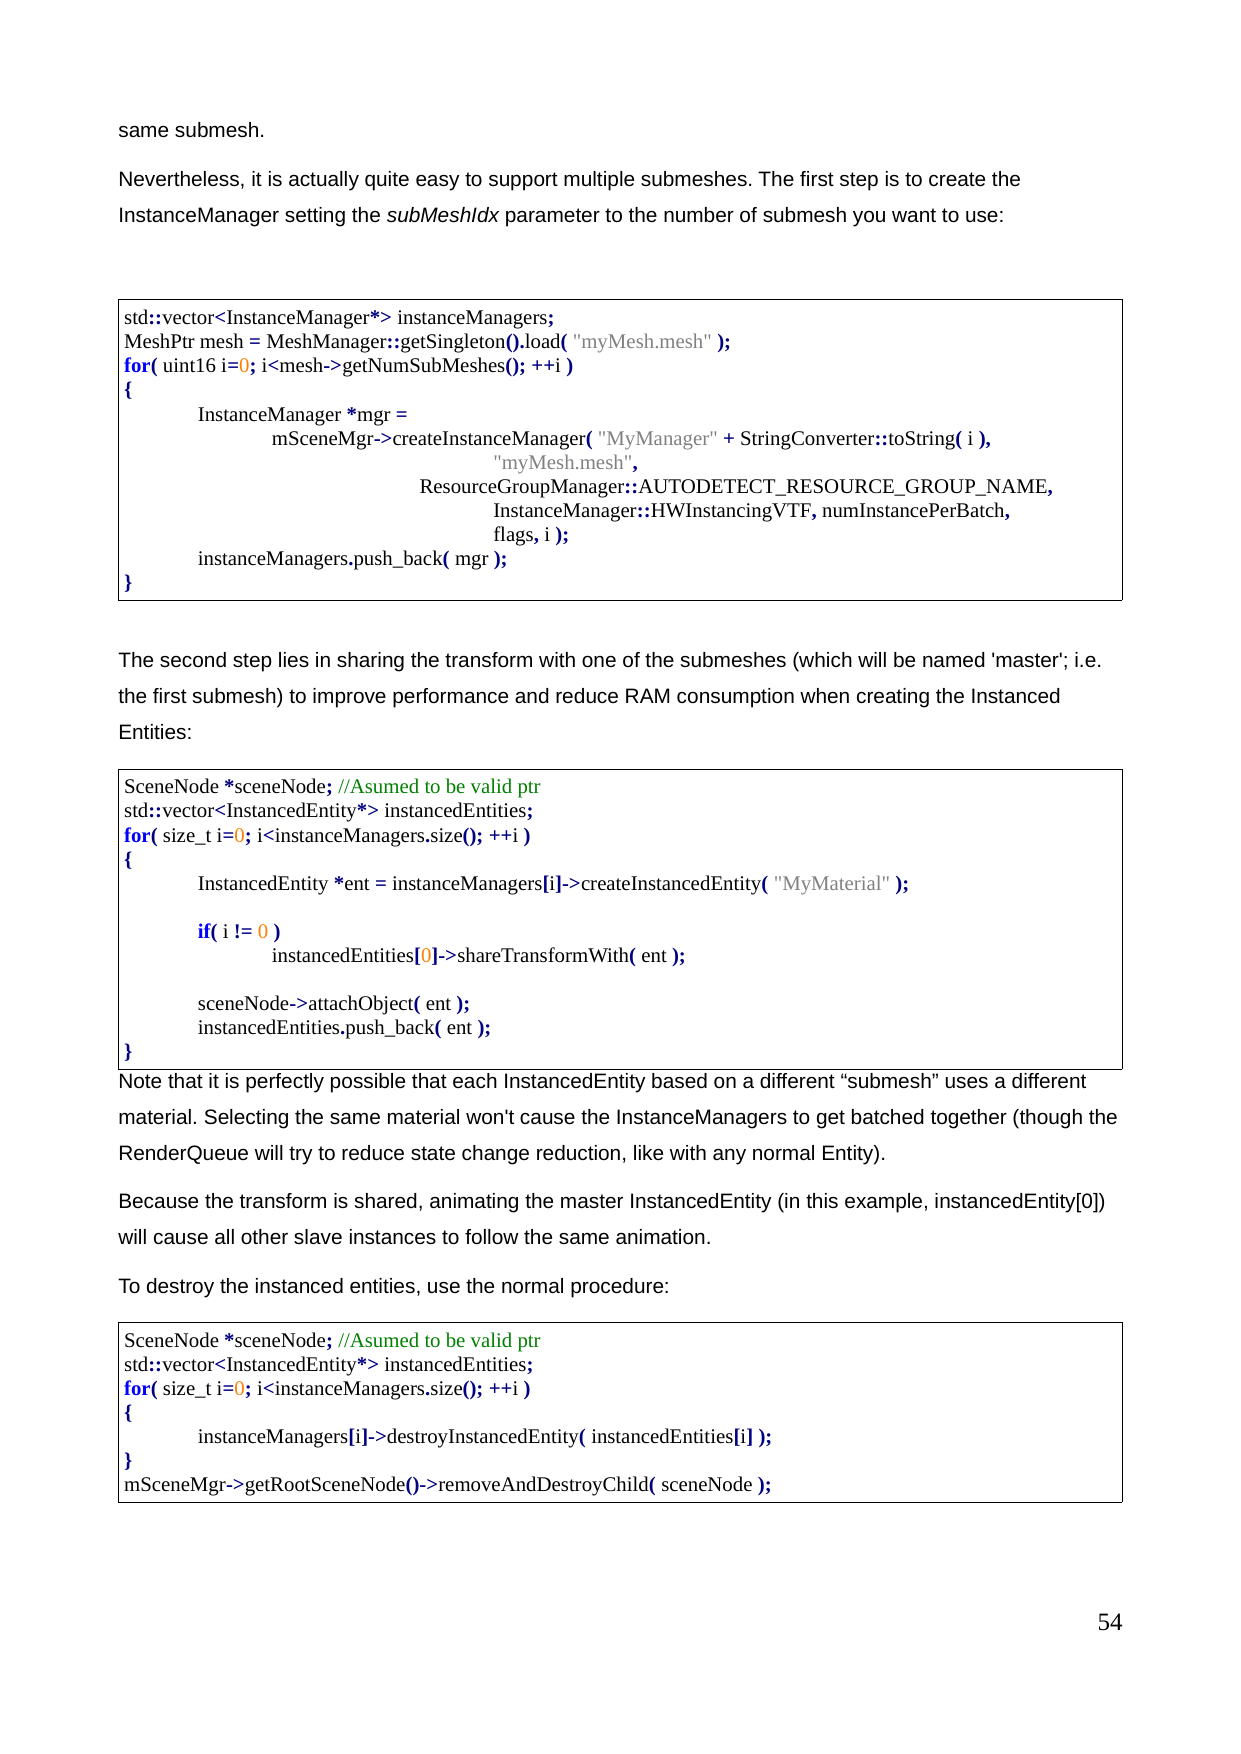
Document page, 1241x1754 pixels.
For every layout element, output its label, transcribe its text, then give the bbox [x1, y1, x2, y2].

text Because the transform is shared, animating the master InstancedEntity (in this example, instancedEntity[0]) will cause all other slave instances to follow the same animation. [118, 1189, 1122, 1249]
text same submesh. [118, 118, 1122, 142]
table_header SceneNode *sceneNode; //Asumed to be valid ptr std::vector<InstancedEntity*> instancedEntities; for( size_t i=0; i<instanceManagers.size(); ++i ) { instanceManagers[i]->destroyInstancedEntity( instancedEntities[i] ); } mSceneMgr->getRootSceneNode()->removeAndDestroyChild( sceneNode ); [119, 1323, 1122, 1502]
table_header SceneNode *sceneNode; //Asumed to be valid ptr std::vector<InstancedEntity*> instancedEntities; for( size_t i=0; i<instanceManagers.size(); ++i ) { InstancedEntity *ent = instanceManagers[i]->createInstancedEntity( "MyMaterial" ); if( i != 0 ) instancedEntities[0]->shareTransformWith( ent ); sceneNode->attachObject( ent ); instancedEntities.push_back( ent ); } [119, 770, 1122, 1069]
text Note that it is perfectly possible that each InstancedEntity based on a different “submesh” uses a different material. Selecting the same material won't cause the InstanceManagers to get batched together (though the RenderQueue will try to reduce state change reduction, like with any normal Entity). [118, 1070, 1122, 1165]
text To destroy the instanced entities, use the normal procedure: [118, 1274, 1122, 1298]
table_header std::vector<InstanceManager*> instanceManagers; MeshPtr mesh = MeshManager::getSingleton().load( "myMesh.mesh" ); for( uint16 i=0; i<mesh->getNumSubMeshes(); ++i ) { InstanceManager *mgr = mSceneMgr->createInstanceManager( "MyManager" + StringConverter::toString( i ), "myMesh.mesh", ResourceGroupManager::AUTODETECT_RESOURCE_GROUP_NAME, InstanceManager::HWInstancingVTF, numInstancePerBatch, flags, i ); instanceManagers.push_back( mgr ); } [119, 300, 1122, 600]
text Nevertheless, it is actually quite easy to support multiple submeshes. The first step is to create the InstanceManager setting the subMeshIdx parameter to the number of submesh you want to use: [118, 167, 1122, 226]
text The second step lies in sharing the transform with one of the submeshes (which will be named 'master'; i.e. the first submesh) to improve performance and reduce RAM consumption when creating the Instanced Entities: [118, 648, 1122, 744]
